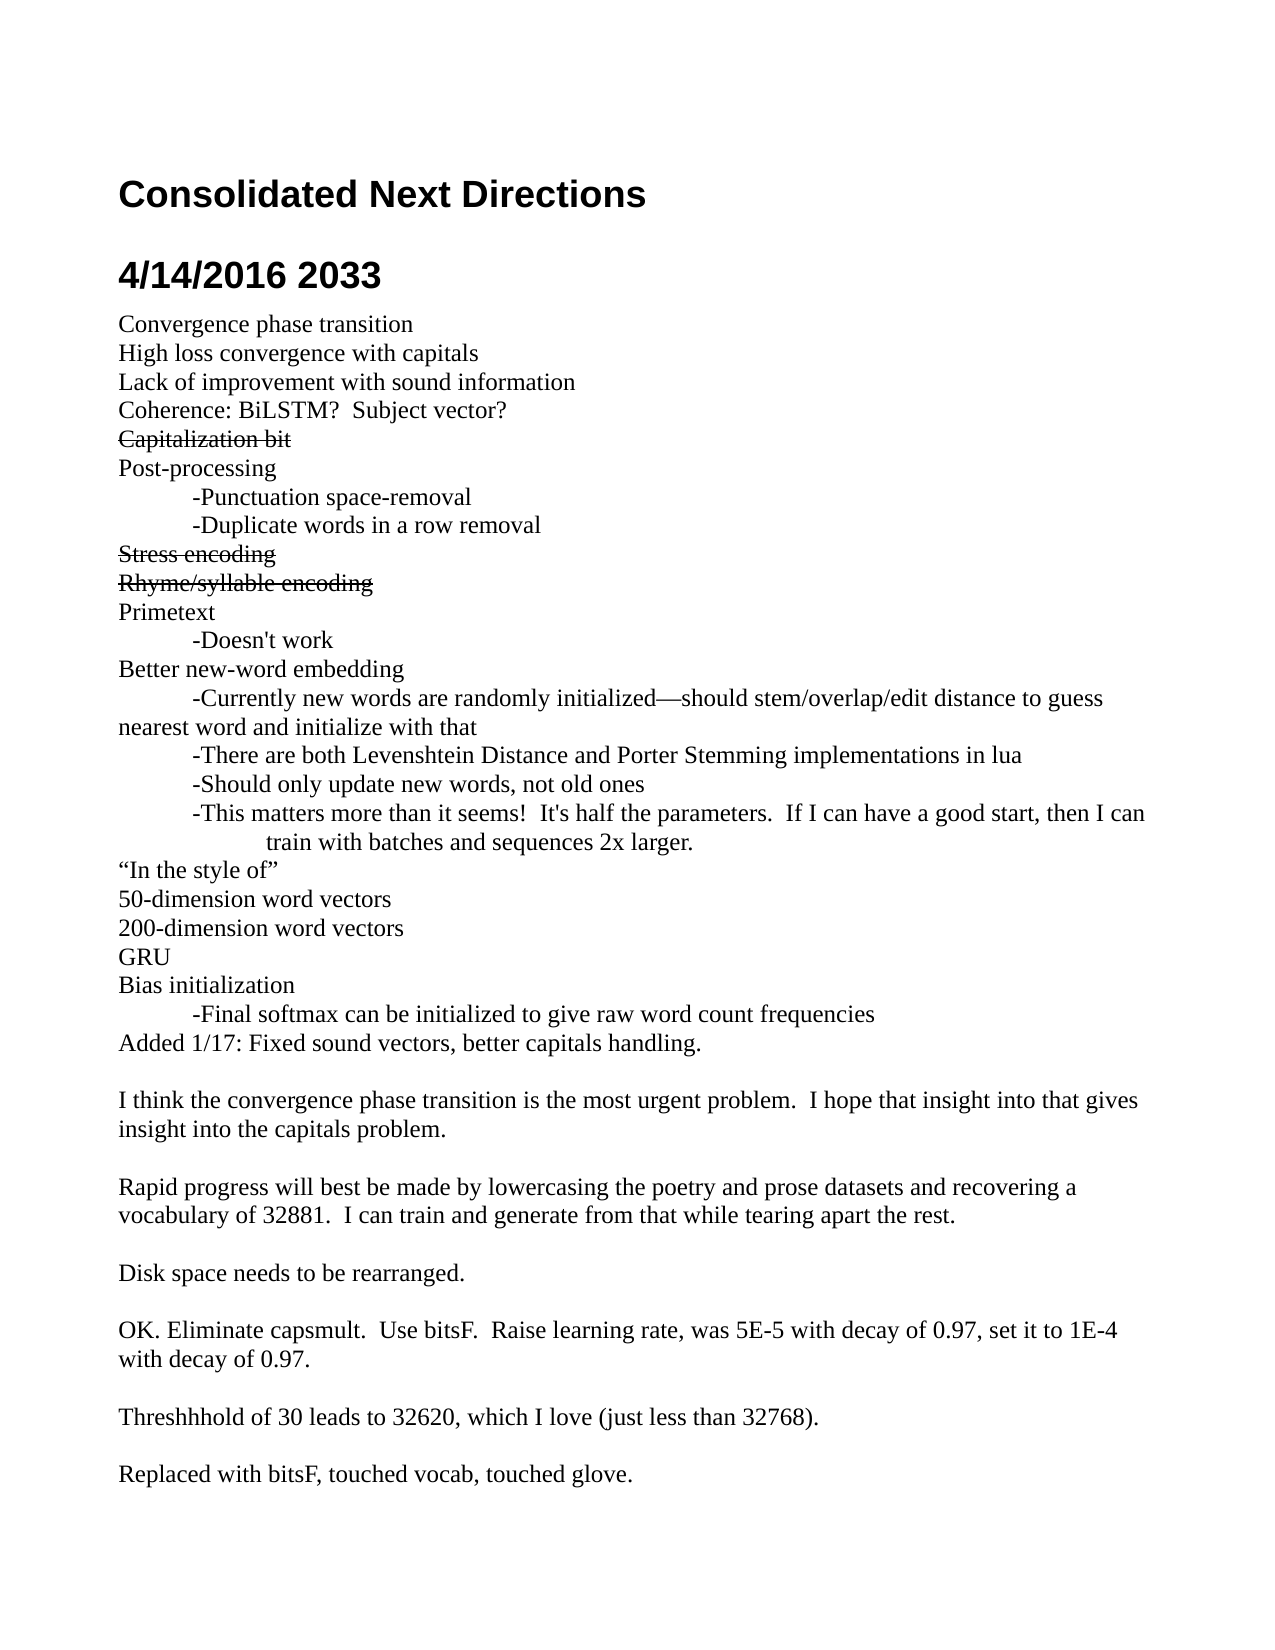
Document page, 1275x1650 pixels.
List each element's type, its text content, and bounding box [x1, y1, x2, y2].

text Better new-word embedding [118, 654, 1157, 683]
text -This matters more than it seems! It's half the parameters. If I can have a good start, then I can train with batches and sequences 2x larger. [118, 798, 1157, 855]
text I think the convergence phase transition is the most urgent problem. I hope that insight into that gives insight into the capitals problem. [118, 1085, 1157, 1143]
text Rapid progress will best be made by lowercasing the poetry and prose datasets and recovering a vocabulary of 32881. I can train and generate from that while tearing apart the rest. [118, 1172, 1157, 1229]
text “In the style of” [118, 855, 1157, 884]
text -Duplicate words in a row removal [118, 510, 1157, 539]
text Stress encoding [118, 539, 1157, 568]
text Added 1/17: Fixed sound vectors, better capitals handling. [118, 1028, 1157, 1057]
subtitle Consolidated Next Directions [118, 172, 1157, 216]
text -There are both Levenshtein Distance and Porter Stemming implementations in lua [118, 740, 1157, 769]
text GRU [118, 942, 1157, 970]
text Replaced with bitsF, touched vocab, touched glove. [118, 1459, 1157, 1488]
subtitle 4/14/2016 2033 [118, 253, 1157, 297]
text OK. Eliminate capsmult. Use bitsF. Raise learning rate, was 5E-5 with decay of 0.97, set it to 1E-4 with decay of 0.97. [118, 1315, 1157, 1373]
text Convergence phase transition [118, 309, 1157, 338]
text Disk space needs to be rearranged. [118, 1258, 1157, 1287]
text Post-processing [118, 453, 1157, 482]
text -Final softmax can be initialized to give raw word count frequencies [118, 999, 1157, 1028]
text 200-dimension word vectors [118, 913, 1157, 942]
text High loss convergence with capitals [118, 338, 1157, 367]
text 50-dimension word vectors [118, 884, 1157, 913]
text -Doesn't work [118, 625, 1157, 654]
text Lack of improvement with sound information [118, 367, 1157, 395]
text Threshhhold of 30 leads to 32620, which I love (just less than 32768). [118, 1402, 1157, 1430]
text Bias initialization [118, 970, 1157, 999]
text Capitalization bit [118, 424, 1157, 453]
text -Currently new words are randomly initialized—should stem/overlap/edit distance to guess nearest word and initialize with that [118, 683, 1157, 740]
text Primetext [118, 597, 1157, 625]
text Coherence: BiLSTM? Subject vector? [118, 395, 1157, 424]
text Rhyme/syllable encoding [118, 568, 1157, 597]
text -Punctuation space-removal [118, 482, 1157, 510]
text -Should only update new words, not old ones [118, 769, 1157, 798]
